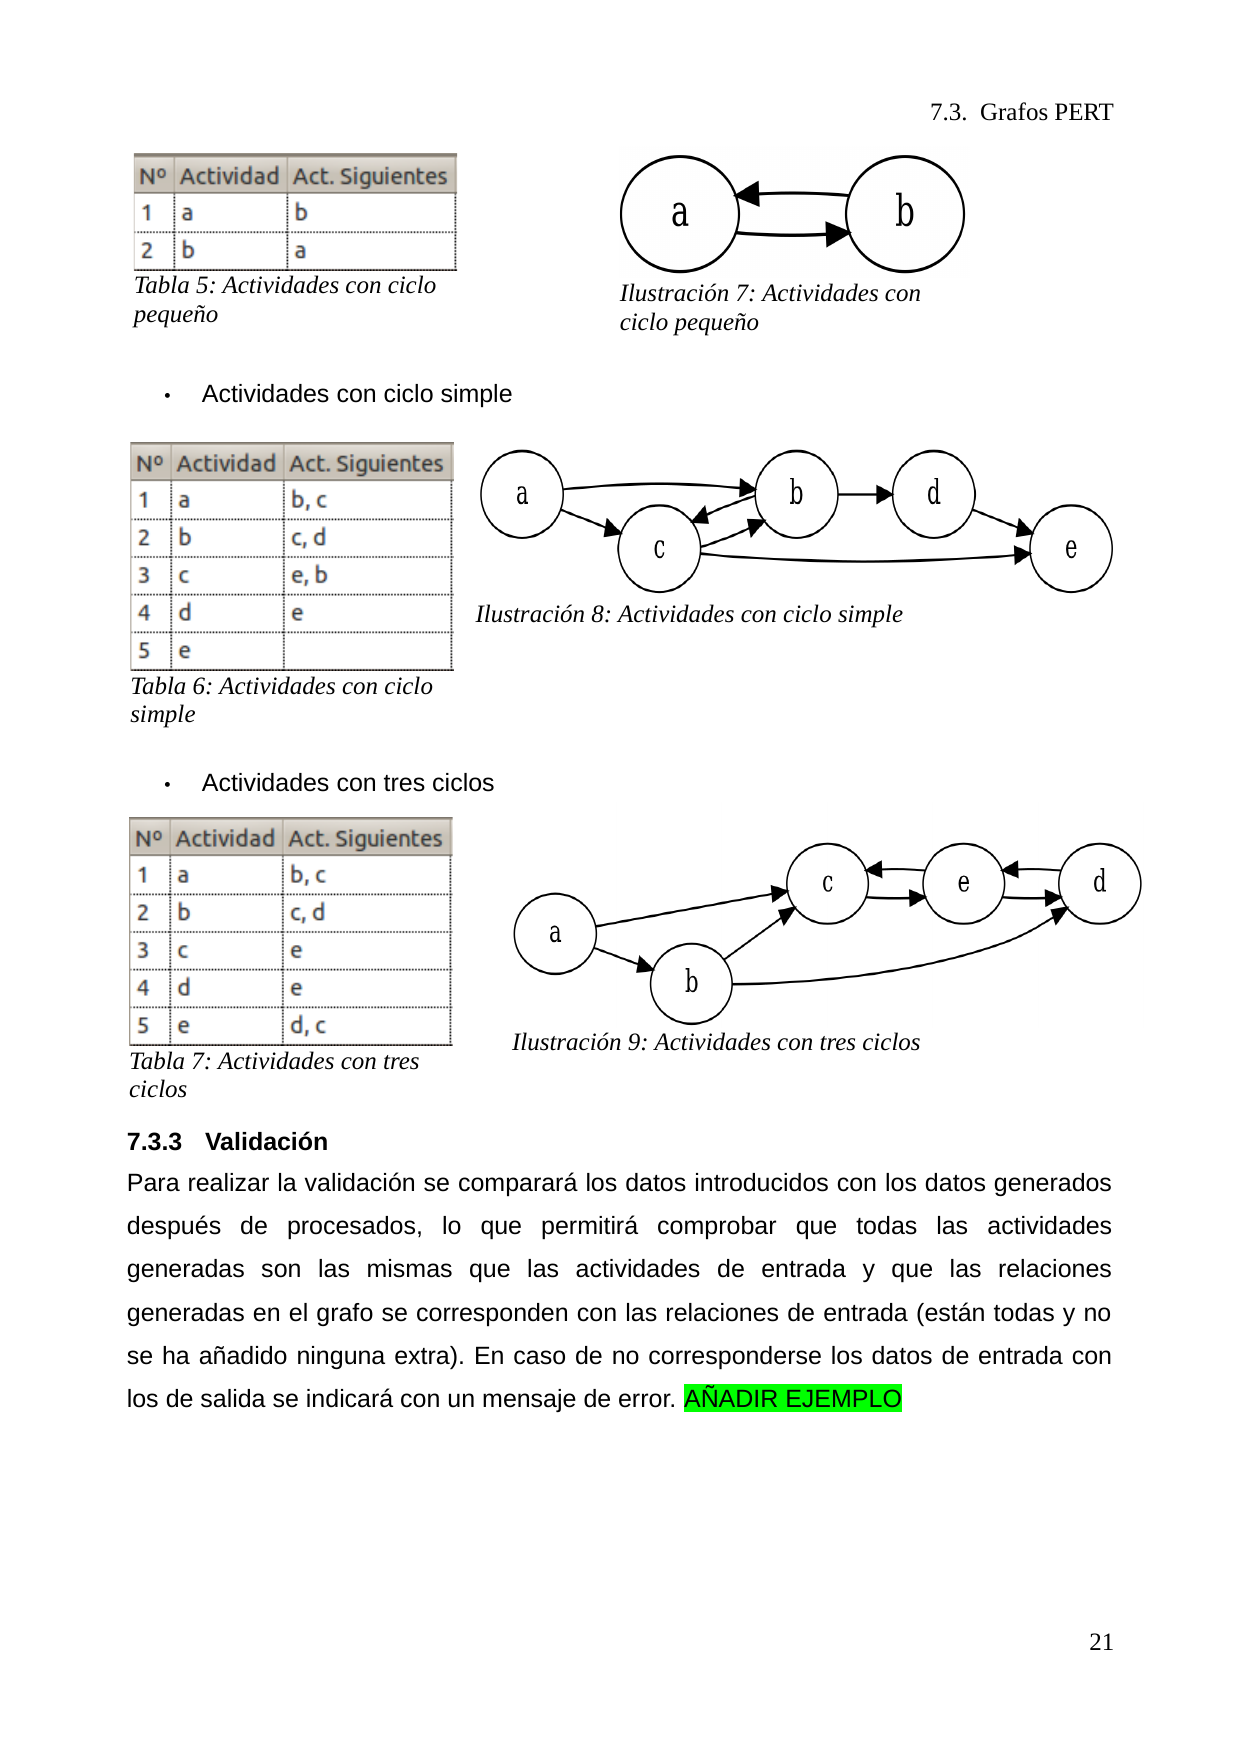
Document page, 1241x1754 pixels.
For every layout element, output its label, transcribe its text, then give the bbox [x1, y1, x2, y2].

text Tabla 6: Actividades con ciclo simple [130, 671, 454, 728]
text Ilustración 8: Actividades con ciclo simple [475, 599, 1117, 627]
picture [129, 817, 453, 1046]
picture [133, 153, 458, 271]
subtitle Validación [127, 1127, 1114, 1156]
picture [475, 447, 1118, 599]
picture [130, 442, 454, 671]
list Tabla 5: Actividades con ciclo pequeño [133, 271, 457, 328]
text Para realizar la validación se comparará los datos introducidos con los datos generados después de procesados, lo que permitirá comprobar que todas las actividades generadas son las mismas que las actividades de entrada y que las relaciones generadas en el grafo se corresponden con las relaciones de entrada (están todas y no se ha añadido ninguna extra). En caso de no corresponderse los datos de entrada con los de salida se indicará con un mensaje de error. AÑADIR EJEMPLO [127, 1168, 1114, 1412]
text Tabla 7: Actividades con tres ciclos [129, 1046, 452, 1103]
list Ilustración 9: Actividades con tres ciclos [512, 1028, 1144, 1056]
picture [512, 802, 1144, 1028]
list Ilustración 7: Actividades con ciclo pequeño [619, 278, 970, 336]
picture [619, 146, 970, 278]
list Actividades con tres ciclos [164, 768, 1144, 802]
list Actividades con ciclo simple [164, 379, 1114, 407]
